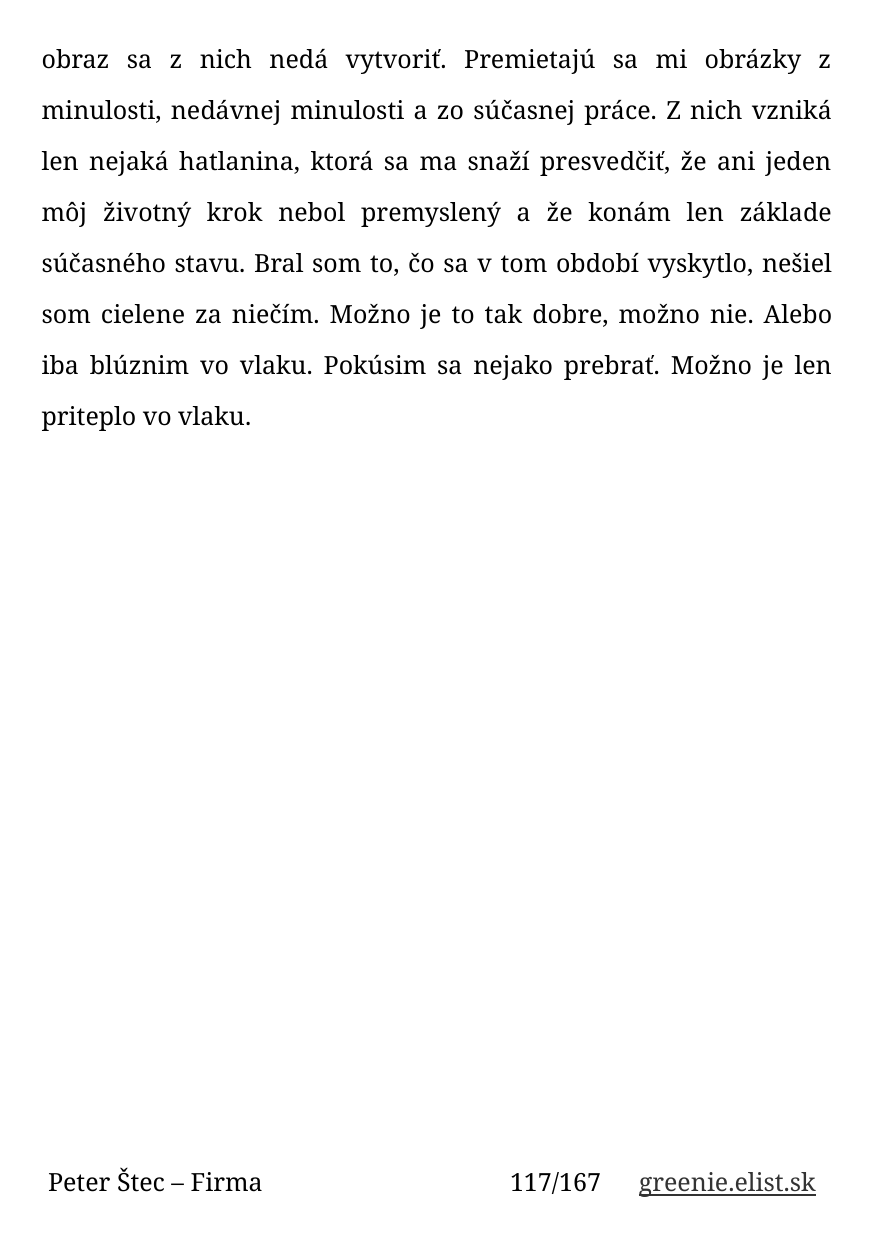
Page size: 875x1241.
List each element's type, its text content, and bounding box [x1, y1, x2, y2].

text obraz sa z nich nedá vytvoriť. Premietajú sa mi obrázky z minulosti, nedávnej minulosti a zo súčasnej práce. Z nich vzniká len nejaká hatlanina, ktorá sa ma snaží presvedčiť, že ani jeden môj životný krok nebol premyslený a že konám len základe súčasného stavu. Bral som to, čo sa v tom období vyskytlo, nešiel som cielene za niečím. Možno je to tak dobre, možno nie. Alebo iba blúznim vo vlaku. Pokúsim sa nejako prebrať. Možno je len priteplo vo vlaku. [41, 41, 833, 433]
